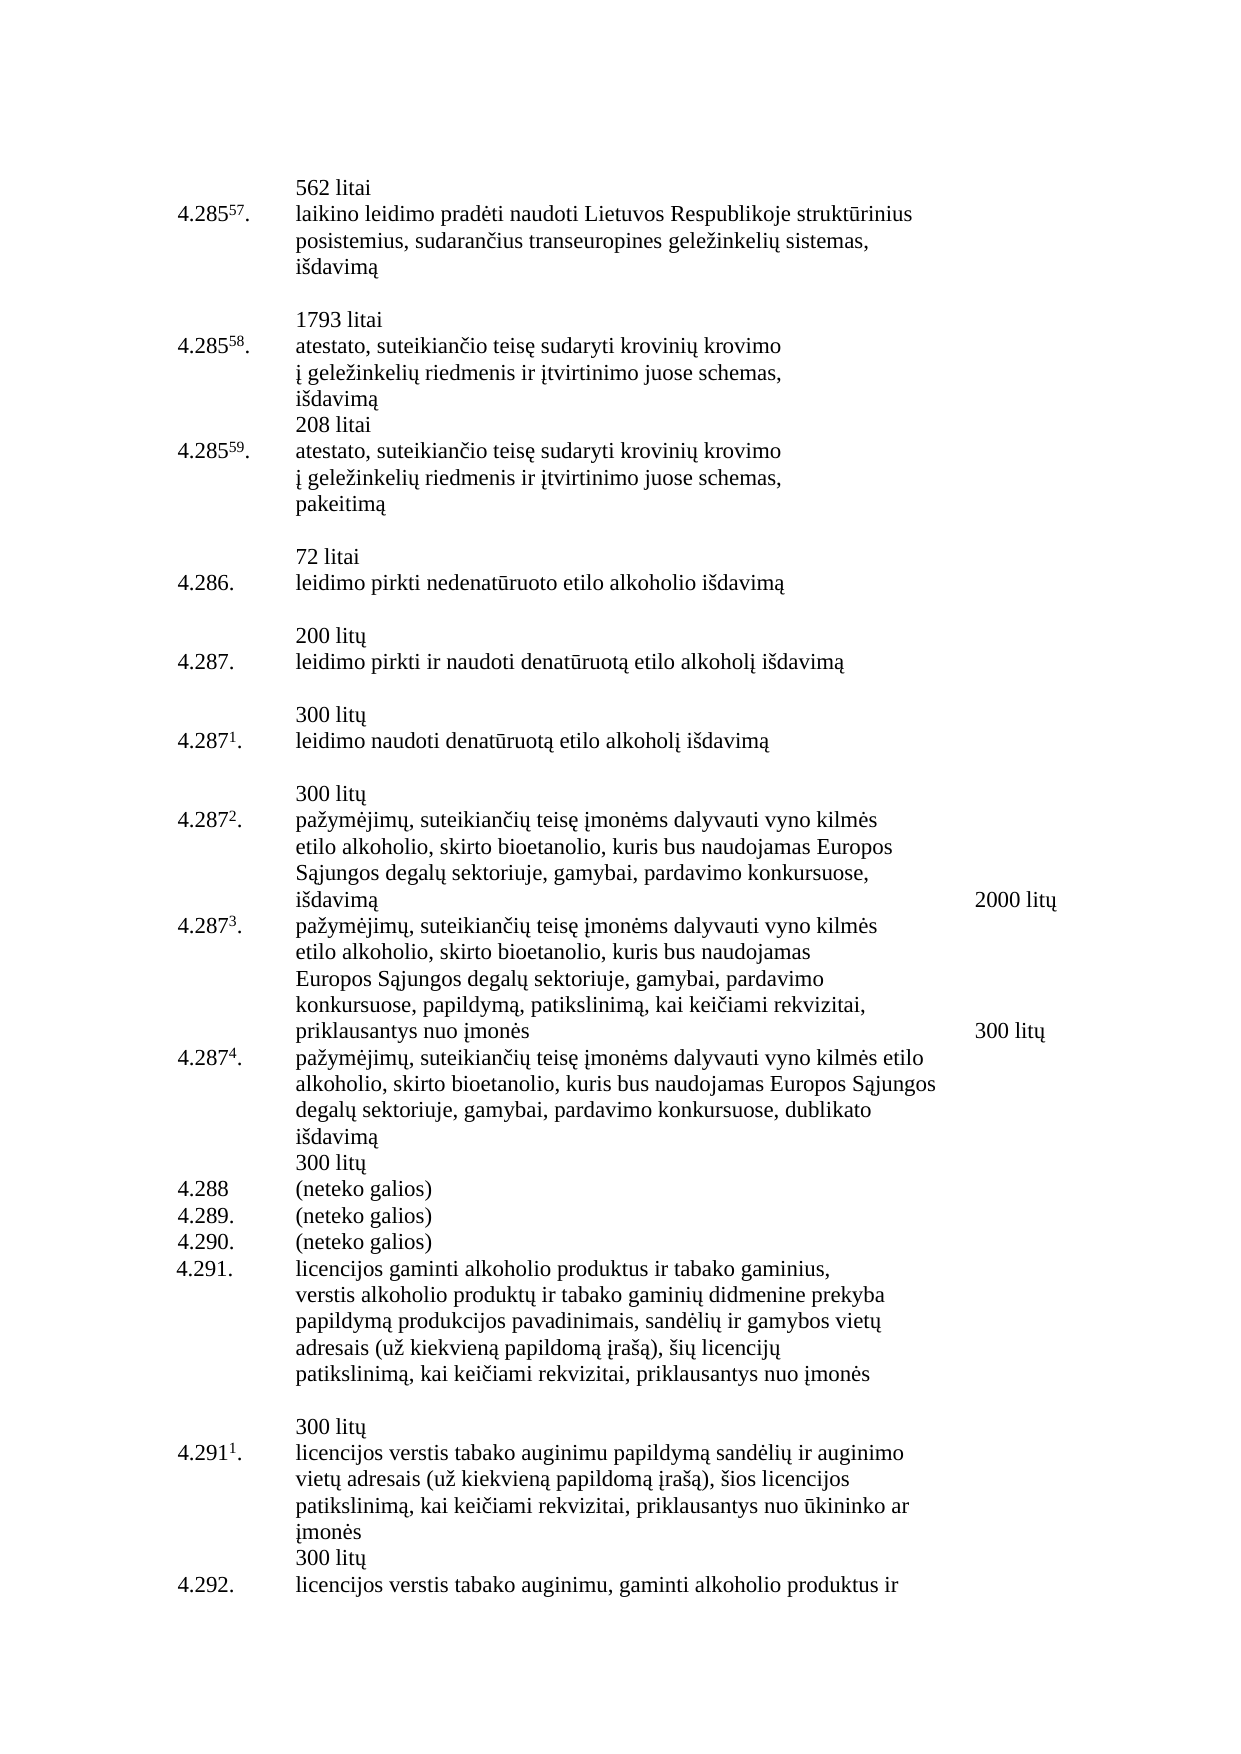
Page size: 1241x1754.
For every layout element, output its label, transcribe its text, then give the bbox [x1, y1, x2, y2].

text 4.2911. licencijos verstis tabako auginimu papildymą sandėlių ir auginimo [177, 1439, 945, 1465]
text išdavimą 2000 litų [177, 886, 1122, 912]
text patikslinimą, kai keičiami rekvizitai, priklausantys nuo ūkininko ar [177, 1492, 945, 1518]
text išdavimą 208 litai [177, 385, 945, 438]
text 4.2872. pažymėjimų, suteikiančių teisę įmonėms dalyvauti vyno kilmės [177, 807, 1122, 833]
text 4.28558. atestato, suteikiančio teisę sudaryti krovinių krovimo [177, 332, 1122, 358]
text 4.292. licencijos verstis tabako auginimu, gaminti alkoholio produktus ir [177, 1571, 945, 1597]
text 4.28559. atestato, suteikiančio teisę sudaryti krovinių krovimo [177, 438, 1122, 464]
text konkursuose, papildymą, patikslinimą, kai keičiami rekvizitai, [177, 991, 1122, 1017]
text alkoholio, skirto bioetanolio, kuris bus naudojamas Europos Sąjungos [177, 1070, 945, 1096]
text 4.2871. leidimo naudoti denatūruotą etilo alkoholį išdavimą 300 litų [177, 727, 945, 807]
text 4.2873. pažymėjimų, suteikiančių teisę įmonėms dalyvauti vyno kilmės [177, 912, 1122, 938]
text išdavimą 300 litų [177, 1123, 945, 1176]
text etilo alkoholio, skirto bioetanolio, kuris bus naudojamas Europos [177, 833, 1122, 859]
text į geležinkelių riedmenis ir įtvirtinimo juose schemas, [177, 464, 1122, 490]
text 4.291. licencijos gaminti alkoholio produktus ir tabako gaminius, verstis alkoholio produktų ir tabako gaminių didmenine prekyba papildymą produkcijos pavadinimais, sandėlių ir gamybos vietų adresais (už kiekvieną papildomą įrašą), šių licencijų patikslinimą, kai keičiami rekvizitai, priklausantys nuo įmonės 300 litų [176, 1254, 886, 1439]
text 4.2874. pažymėjimų, suteikiančių teisę įmonėms dalyvauti vyno kilmės etilo [177, 1044, 945, 1070]
text 4.286. leidimo pirkti nedenatūruoto etilo alkoholio išdavimą 200 litų [177, 569, 945, 648]
text priklausantys nuo įmonės 300 litų [177, 1017, 1122, 1044]
text į geležinkelių riedmenis ir įtvirtinimo juose schemas, [177, 358, 1122, 385]
text 4.290. (neteko galios) [177, 1228, 945, 1254]
text Europos Sąjungos degalų sektoriuje, gamybai, pardavimo [177, 965, 1122, 991]
text įmonės 300 litų [177, 1518, 945, 1571]
text pakeitimą 72 litai [177, 490, 945, 569]
text Sąjungos degalų sektoriuje, gamybai, pardavimo konkursuose, [177, 859, 1122, 886]
text 4.287. leidimo pirkti ir naudoti denatūruotą etilo alkoholį išdavimą 300 litų [177, 648, 945, 727]
text 4.28557. laikino leidimo pradėti naudoti Lietuvos Respublikoje struktūrinius posistemius, sudarančius transeuropines geležinkelių sistemas, išdavimą 1793 litai [177, 200, 945, 332]
text 4.289. (neteko galios) [177, 1202, 945, 1228]
text degalų sektoriuje, gamybai, pardavimo konkursuose, dublikato [177, 1096, 945, 1123]
text 562 litai [177, 148, 945, 200]
text etilo alkoholio, skirto bioetanolio, kuris bus naudojamas [177, 938, 1122, 965]
text vietų adresais (už kiekvieną papildomą įrašą), šios licencijos [177, 1465, 945, 1492]
text 4.288 (neteko galios) [177, 1176, 945, 1202]
